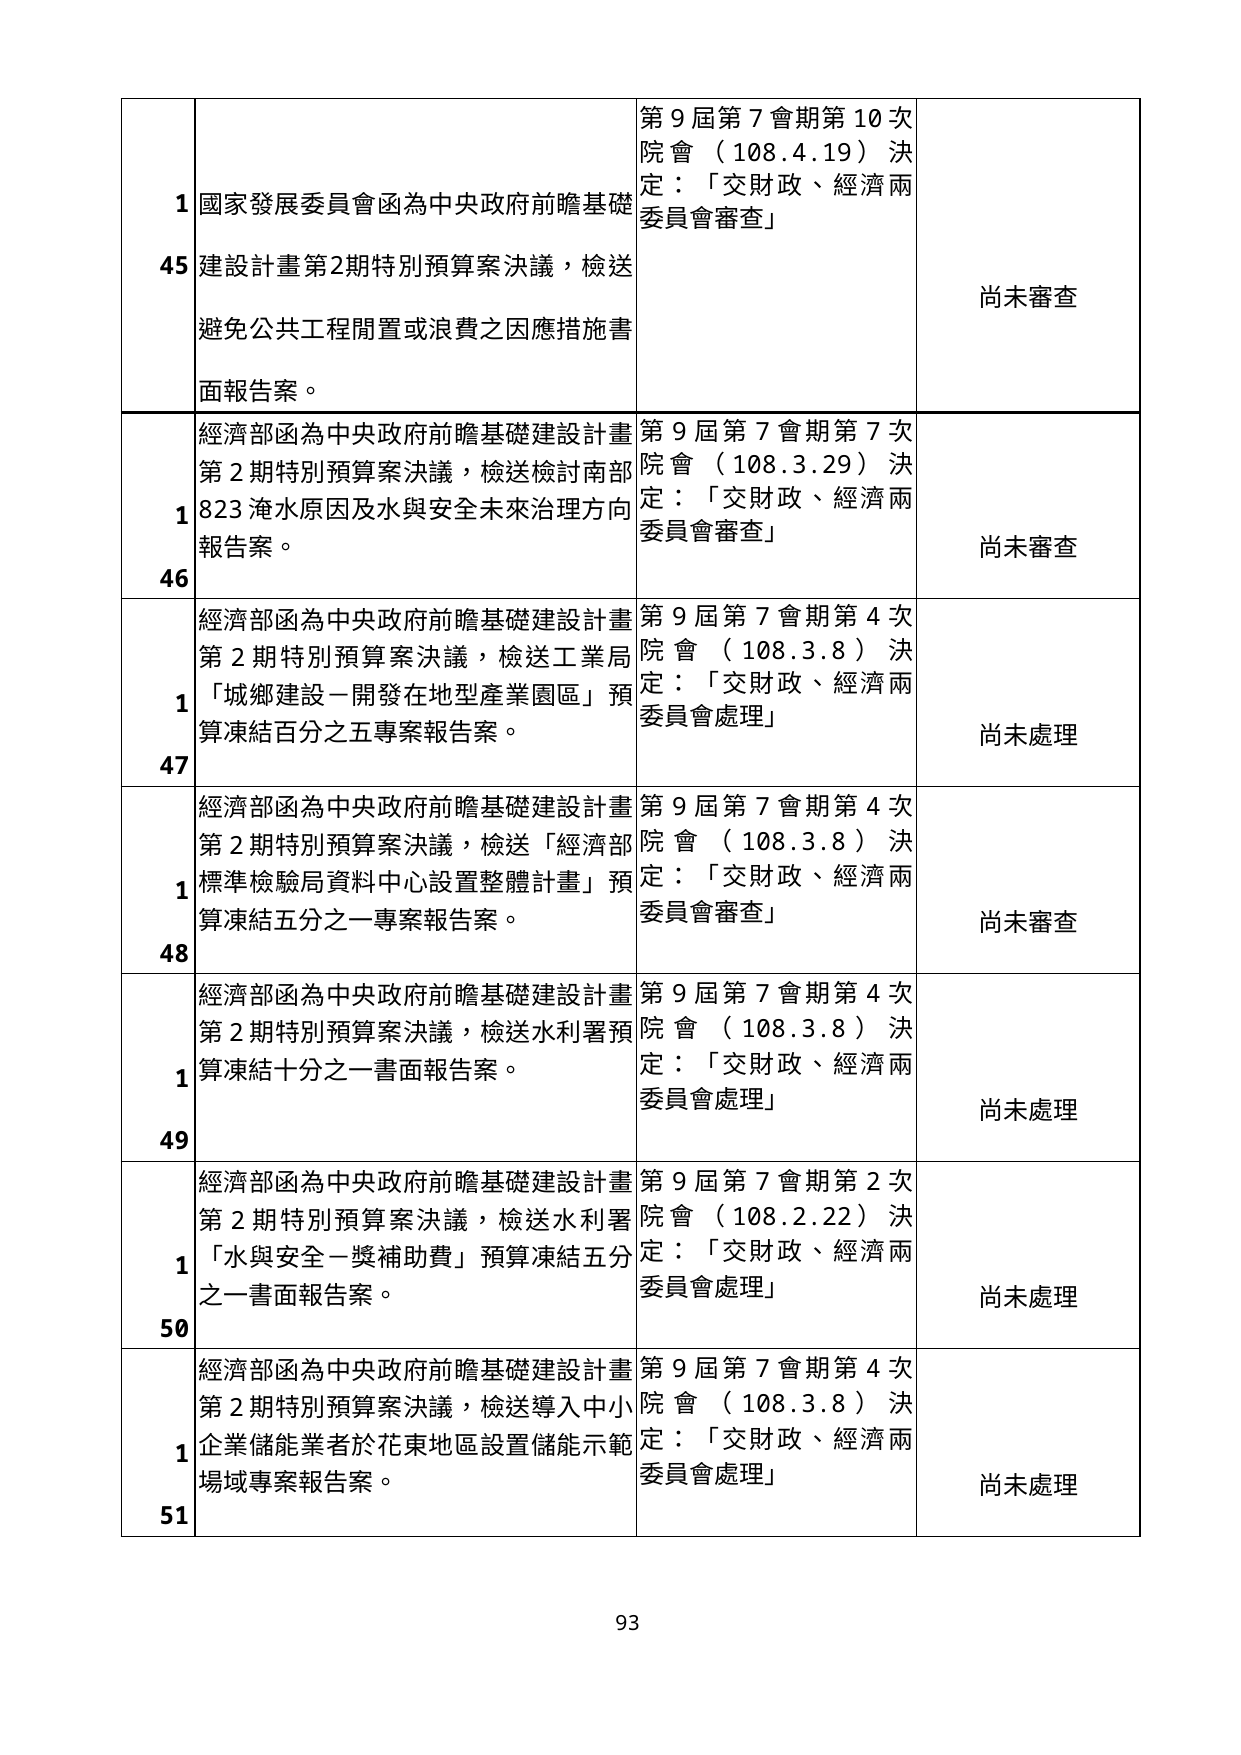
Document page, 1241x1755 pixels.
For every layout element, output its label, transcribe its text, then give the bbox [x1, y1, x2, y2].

table_cell 尚未審查 [917, 787, 1139, 973]
table_cell [122, 1162, 194, 1348]
table_cell 經濟部函為中央政府前瞻基礎建設計畫第2期特別預算案決議，檢送水利署「水與安全－獎補助費」預算凍結五分之一書面報告案。 [196, 1162, 636, 1348]
table_cell 經濟部函為中央政府前瞻基礎建設計畫第2期特別預算案決議，檢送導入中小企業儲能業者於花東地區設置儲能示範場域專案報告案。 [196, 1349, 636, 1536]
table_cell 尚未審查 [917, 414, 1139, 598]
table_cell 尚未處理 [917, 974, 1139, 1161]
table_cell 經濟部函為中央政府前瞻基礎建設計畫第2期特別預算案決議，檢送水利署預算凍結十分之一書面報告案。 [196, 974, 636, 1161]
table_cell 尚未處理 [917, 1349, 1139, 1536]
table_cell [122, 974, 194, 1161]
table_cell [122, 787, 194, 973]
table_cell 經濟部函為中央政府前瞻基礎建設計畫第2期特別預算案決議，檢送檢討南部823淹水原因及水與安全未來治理方向報告案。 [196, 414, 636, 598]
table_cell 尚未處理 [917, 599, 1139, 786]
table_cell [122, 1349, 194, 1536]
table_cell 第9屆第7會期第4次院會（108.3.8）決定：「交財政、經濟兩委員會審查」 [637, 787, 916, 973]
table_cell [122, 599, 194, 786]
table_cell 尚未審查 [917, 99, 1139, 411]
table_cell 第9屆第7會期第2次院會（108.2.22）決定：「交財政、經濟兩委員會處理」 [637, 1162, 916, 1348]
table_cell [122, 414, 194, 598]
table_cell 第9屆第7會期第10次院會（108.4.19）決定：「交財政、經濟兩委員會審查」 [637, 99, 916, 411]
table_cell 第9屆第7會期第7次院會（108.3.29）決定：「交財政、經濟兩委員會審查」 [637, 414, 916, 598]
table_cell 尚未處理 [917, 1162, 1139, 1348]
table_cell 第9屆第7會期第4次院會（108.3.8）決定：「交財政、經濟兩委員會處理」 [637, 599, 916, 786]
table_cell 國家發展委員會函為中央政府前瞻基礎建設計畫第2期特別預算案決議，檢送避免公共工程閒置或浪費之因應措施書面報告案。 [196, 99, 636, 411]
table_cell 經濟部函為中央政府前瞻基礎建設計畫第2期特別預算案決議，檢送「經濟部標準檢驗局資料中心設置整體計畫」預算凍結五分之一專案報告案。 [196, 787, 636, 973]
table_cell 經濟部函為中央政府前瞻基礎建設計畫第2期特別預算案決議，檢送工業局「城鄉建設－開發在地型產業園區」預算凍結百分之五專案報告案。 [196, 599, 636, 786]
table_cell 第9屆第7會期第4次院會（108.3.8）決定：「交財政、經濟兩委員會處理」 [637, 1349, 916, 1536]
table_cell [122, 99, 194, 411]
table_cell 第9屆第7會期第4次院會（108.3.8）決定：「交財政、經濟兩委員會處理」 [637, 974, 916, 1161]
